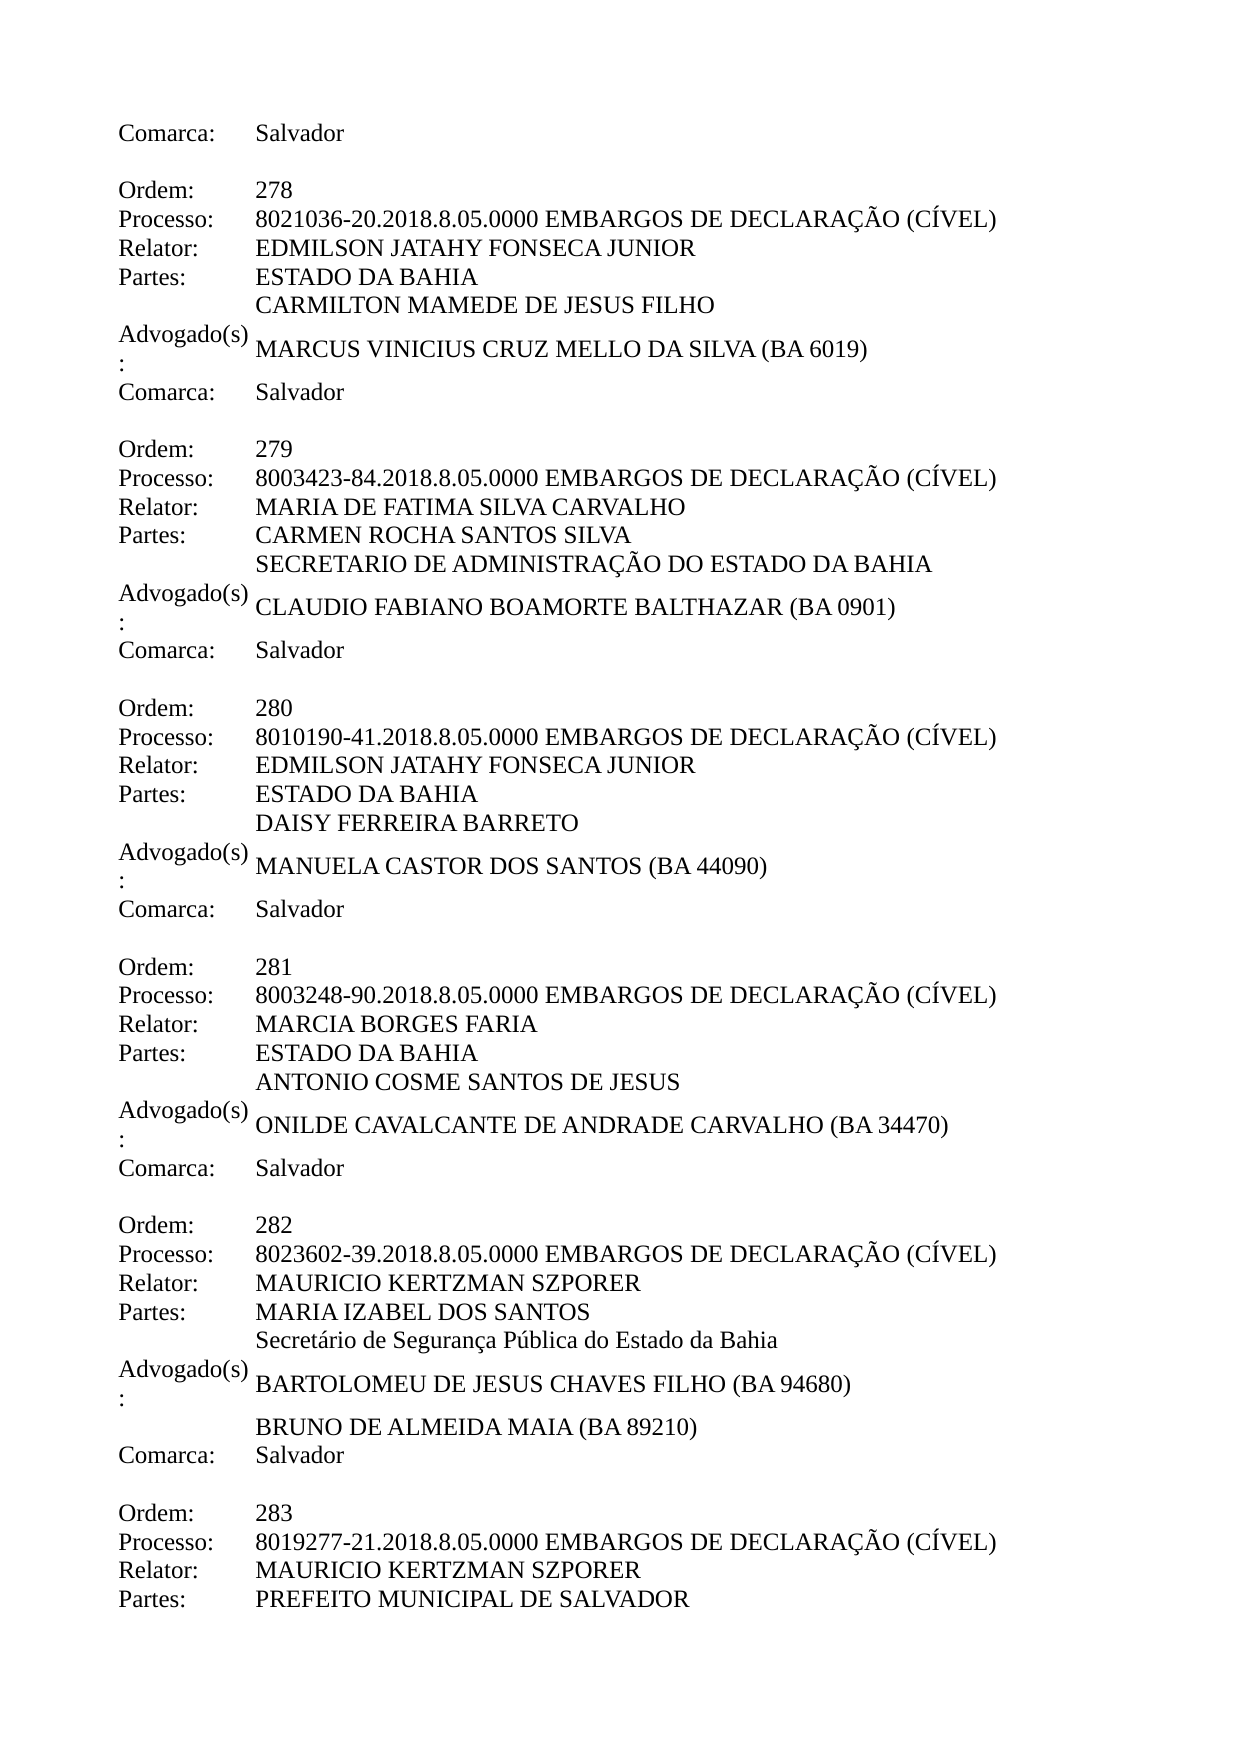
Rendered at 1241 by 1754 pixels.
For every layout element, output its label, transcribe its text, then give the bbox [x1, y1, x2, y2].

table_cell 8003423-84.2018.8.05.0000 EMBARGOS DE DECLARAÇÃO (CÍVEL) [255, 463, 997, 492]
table_cell EDMILSON JATAHY FONSECA JUNIOR [255, 233, 997, 262]
table_cell 8023602-39.2018.8.05.0000 EMBARGOS DE DECLARAÇÃO (CÍVEL) [255, 1239, 997, 1268]
table_cell 8003248-90.2018.8.05.0000 EMBARGOS DE DECLARAÇÃO (CÍVEL) [255, 981, 997, 1009]
table_header 278 [255, 176, 997, 204]
table_header 280 [255, 693, 997, 722]
table_cell ESTADO DA BAHIA [255, 262, 997, 291]
table_cell MARCUS VINICIUS CRUZ MELLO DA SILVA (BA 6019) [255, 319, 997, 377]
table_cell Comarca: [118, 1441, 255, 1469]
table_cell Comarca: [118, 1153, 255, 1182]
table_cell Secretário de Segurança Pública do Estado da Bahia [255, 1326, 997, 1354]
table_header Ordem: [118, 693, 255, 722]
table_cell Salvador [255, 894, 997, 923]
table_cell 8021036-20.2018.8.05.0000 EMBARGOS DE DECLARAÇÃO (CÍVEL) [255, 204, 997, 233]
table_cell Relator: [118, 233, 255, 262]
table_cell MAURICIO KERTZMAN SZPORER [255, 1268, 997, 1297]
table_cell Processo: [118, 722, 255, 751]
table_cell Comarca: [118, 377, 255, 406]
table_cell BRUNO DE ALMEIDA MAIA (BA 89210) [255, 1412, 997, 1441]
table_header 282 [255, 1211, 997, 1239]
table_cell Relator: [118, 751, 255, 779]
table_cell Partes: [118, 1297, 255, 1326]
table_cell ESTADO DA BAHIA [255, 1038, 997, 1067]
table_cell [118, 1412, 255, 1441]
table_cell Partes: [118, 1584, 255, 1613]
table_cell 8019277-21.2018.8.05.0000 EMBARGOS DE DECLARAÇÃO (CÍVEL) [255, 1527, 997, 1556]
table_cell MANUELA CASTOR DOS SANTOS (BA 44090) [255, 837, 997, 894]
table_cell Relator: [118, 1009, 255, 1038]
table_cell Processo: [118, 1527, 255, 1556]
table_cell BARTOLOMEU DE JESUS CHAVES FILHO (BA 94680) [255, 1354, 997, 1412]
table_cell ONILDE CAVALCANTE DE ANDRADE CARVALHO (BA 34470) [255, 1096, 997, 1153]
table_cell MARIA DE FATIMA SILVA CARVALHO [255, 492, 997, 521]
table_cell Relator: [118, 1556, 255, 1584]
table_cell [118, 1067, 255, 1096]
table_header Ordem: [118, 1498, 255, 1527]
table_cell [118, 549, 255, 578]
table_header 279 [255, 434, 997, 463]
table_cell Partes: [118, 779, 255, 808]
table_cell Advogado(s): [118, 319, 255, 377]
table_cell MARIA IZABEL DOS SANTOS [255, 1297, 997, 1326]
table_header Ordem: [118, 434, 255, 463]
table_cell Advogado(s): [118, 837, 255, 894]
table_cell Processo: [118, 463, 255, 492]
table_cell Partes: [118, 262, 255, 291]
table_cell SECRETARIO DE ADMINISTRAÇÃO DO ESTADO DA BAHIA [255, 549, 997, 578]
table_cell Partes: [118, 1038, 255, 1067]
table_cell Processo: [118, 981, 255, 1009]
table_cell CARMILTON MAMEDE DE JESUS FILHO [255, 291, 997, 319]
table_cell Partes: [118, 521, 255, 549]
table_header Ordem: [118, 1211, 255, 1239]
table_header Ordem: [118, 176, 255, 204]
table_cell EDMILSON JATAHY FONSECA JUNIOR [255, 751, 997, 779]
table_cell Relator: [118, 1268, 255, 1297]
table_cell CARMEN ROCHA SANTOS SILVA [255, 521, 997, 549]
table_cell [118, 1326, 255, 1354]
table_cell Salvador [255, 636, 997, 664]
table_cell Salvador [255, 1441, 997, 1469]
table_header Ordem: [118, 952, 255, 981]
table_cell Comarca: [118, 894, 255, 923]
table_cell PREFEITO MUNICIPAL DE SALVADOR [255, 1584, 997, 1613]
table_cell [118, 291, 255, 319]
table_cell MAURICIO KERTZMAN SZPORER [255, 1556, 997, 1584]
table_cell 8010190-41.2018.8.05.0000 EMBARGOS DE DECLARAÇÃO (CÍVEL) [255, 722, 997, 751]
table_cell Advogado(s): [118, 578, 255, 636]
table_header 281 [255, 952, 997, 981]
table_cell Processo: [118, 1239, 255, 1268]
table_cell Salvador [255, 1153, 997, 1182]
table_cell ANTONIO COSME SANTOS DE JESUS [255, 1067, 997, 1096]
table_cell [118, 808, 255, 837]
table_header 283 [255, 1498, 997, 1527]
table_cell Relator: [118, 492, 255, 521]
table_cell Salvador [255, 118, 997, 147]
table_cell Processo: [118, 204, 255, 233]
table_cell CLAUDIO FABIANO BOAMORTE BALTHAZAR (BA 0901) [255, 578, 997, 636]
table_cell Comarca: [118, 636, 255, 664]
table_cell Salvador [255, 377, 997, 406]
table_cell Advogado(s): [118, 1096, 255, 1153]
table_cell DAISY FERREIRA BARRETO [255, 808, 997, 837]
table_cell Comarca: [118, 118, 255, 147]
table_cell MARCIA BORGES FARIA [255, 1009, 997, 1038]
table_cell Advogado(s): [118, 1354, 255, 1412]
table_cell ESTADO DA BAHIA [255, 779, 997, 808]
